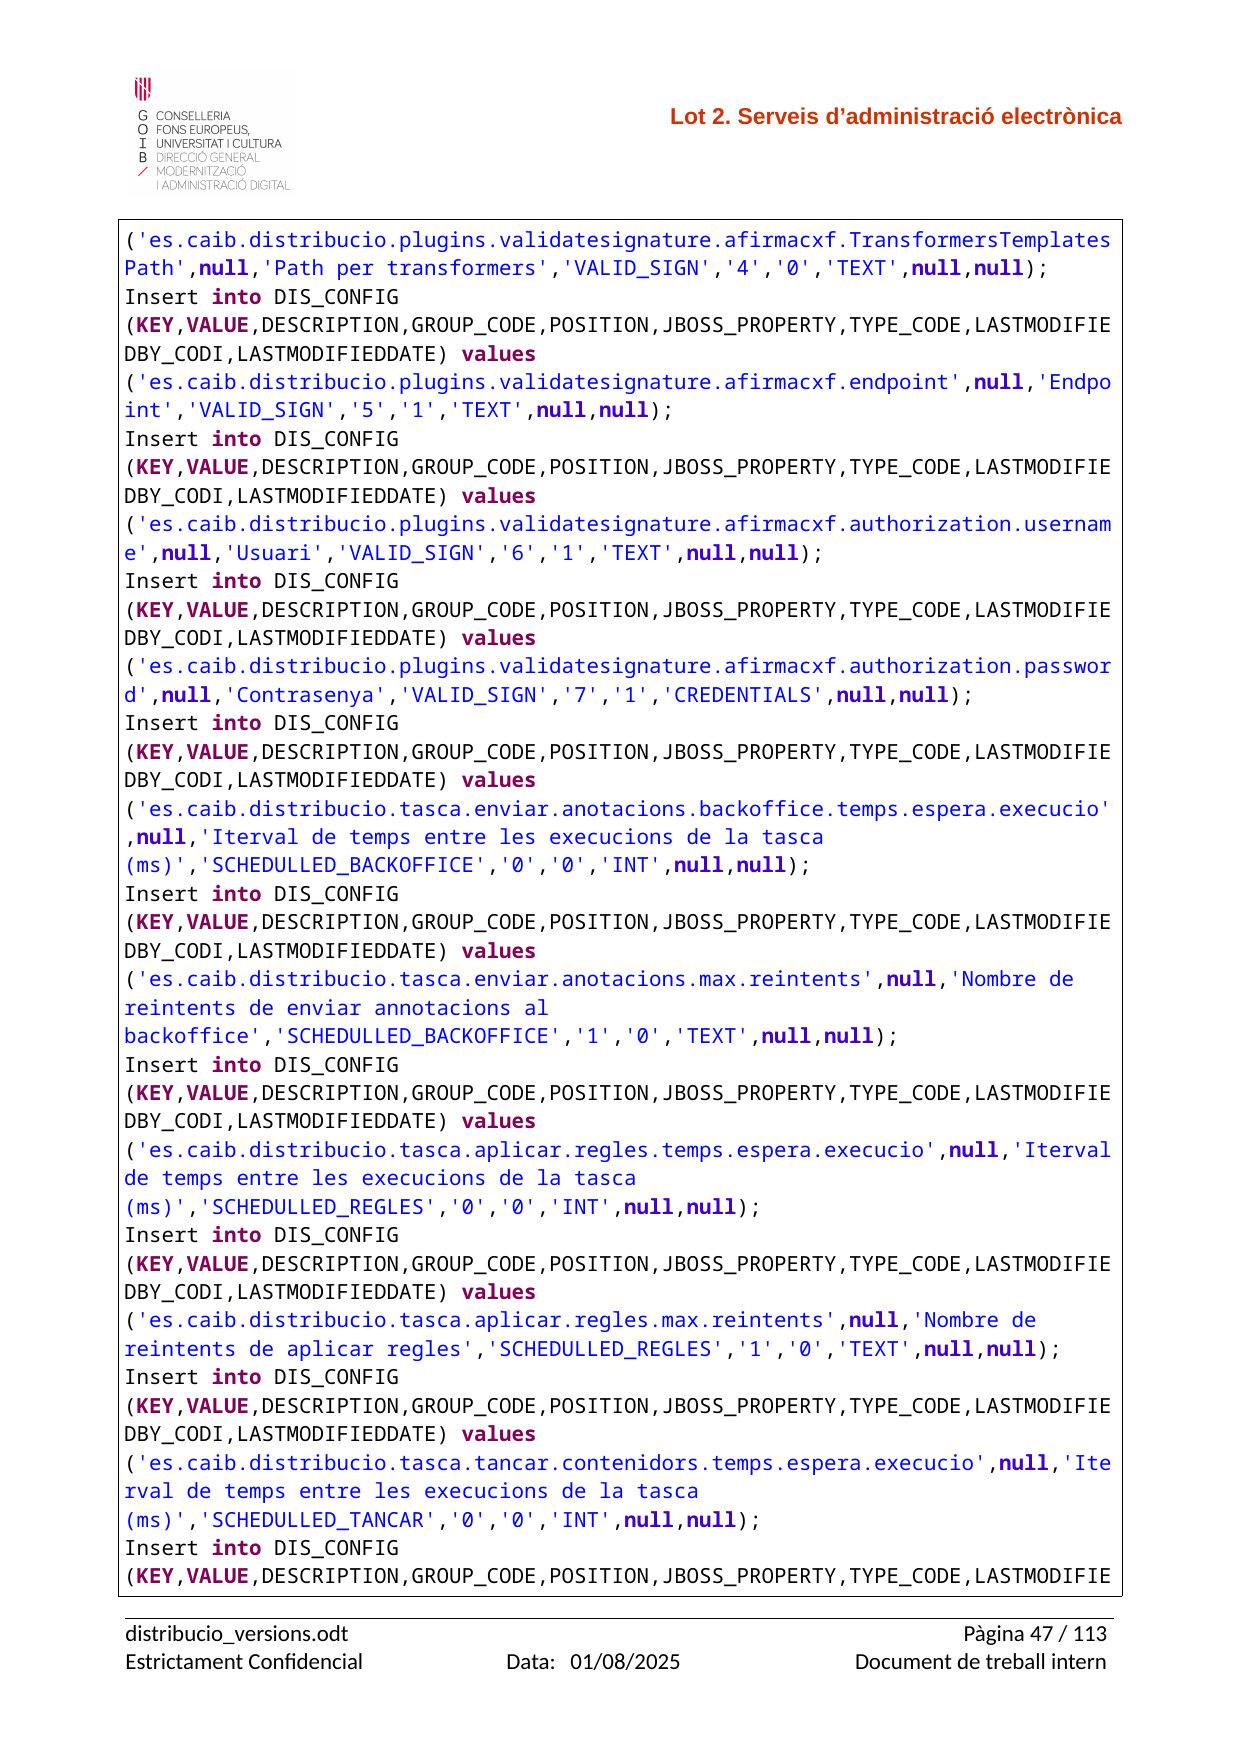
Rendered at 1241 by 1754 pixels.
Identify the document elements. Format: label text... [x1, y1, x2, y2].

table_header ('es.caib.distribucio.plugins.validatesignature.afirmacxf.TransformersTemplatesPath',null,'Path per transformers','VALID_SIGN','4','0','TEXT',null,null); Insert into DIS_CONFIG (KEY,VALUE,DESCRIPTION,GROUP_CODE,POSITION,JBOSS_PROPERTY,TYPE_CODE,LASTMODIFIEDBY_CODI,LASTMODIFIEDDATE) values ('es.caib.distribucio.plugins.validatesignature.afirmacxf.endpoint',null,'Endpoint','VALID_SIGN','5','1','TEXT',null,null); Insert into DIS_CONFIG (KEY,VALUE,DESCRIPTION,GROUP_CODE,POSITION,JBOSS_PROPERTY,TYPE_CODE,LASTMODIFIEDBY_CODI,LASTMODIFIEDDATE) values ('es.caib.distribucio.plugins.validatesignature.afirmacxf.authorization.username',null,'Usuari','VALID_SIGN','6','1','TEXT',null,null); Insert into DIS_CONFIG (KEY,VALUE,DESCRIPTION,GROUP_CODE,POSITION,JBOSS_PROPERTY,TYPE_CODE,LASTMODIFIEDBY_CODI,LASTMODIFIEDDATE) values ('es.caib.distribucio.plugins.validatesignature.afirmacxf.authorization.password',null,'Contrasenya','VALID_SIGN','7','1','CREDENTIALS',null,null); Insert into DIS_CONFIG (KEY,VALUE,DESCRIPTION,GROUP_CODE,POSITION,JBOSS_PROPERTY,TYPE_CODE,LASTMODIFIEDBY_CODI,LASTMODIFIEDDATE) values ('es.caib.distribucio.tasca.enviar.anotacions.backoffice.temps.espera.execucio',null,'Iterval de temps entre les execucions de la tasca (ms)','SCHEDULLED_BACKOFFICE','0','0','INT',null,null); Insert into DIS_CONFIG (KEY,VALUE,DESCRIPTION,GROUP_CODE,POSITION,JBOSS_PROPERTY,TYPE_CODE,LASTMODIFIEDBY_CODI,LASTMODIFIEDDATE) values ('es.caib.distribucio.tasca.enviar.anotacions.max.reintents',null,'Nombre de reintents de enviar annotacions al backoffice','SCHEDULLED_BACKOFFICE','1','0','TEXT',null,null); Insert into DIS_CONFIG (KEY,VALUE,DESCRIPTION,GROUP_CODE,POSITION,JBOSS_PROPERTY,TYPE_CODE,LASTMODIFIEDBY_CODI,LASTMODIFIEDDATE) values ('es.caib.distribucio.tasca.aplicar.regles.temps.espera.execucio',null,'Iterval de temps entre les execucions de la tasca (ms)','SCHEDULLED_REGLES','0','0','INT',null,null); Insert into DIS_CONFIG (KEY,VALUE,DESCRIPTION,GROUP_CODE,POSITION,JBOSS_PROPERTY,TYPE_CODE,LASTMODIFIEDBY_CODI,LASTMODIFIEDDATE) values ('es.caib.distribucio.tasca.aplicar.regles.max.reintents',null,'Nombre de reintents de aplicar regles','SCHEDULLED_REGLES','1','0','TEXT',null,null); Insert into DIS_CONFIG (KEY,VALUE,DESCRIPTION,GROUP_CODE,POSITION,JBOSS_PROPERTY,TYPE_CODE,LASTMODIFIEDBY_CODI,LASTMODIFIEDDATE) values ('es.caib.distribucio.tasca.tancar.contenidors.temps.espera.execucio',null,'Iterval de temps entre les execucions de la tasca (ms)','SCHEDULLED_TANCAR','0','0','INT',null,null); Insert into DIS_CONFIG (KEY,VALUE,DESCRIPTION,GROUP_CODE,POSITION,JBOSS_PROPERTY,TYPE_CODE,LASTMODIFIE [119, 220, 1122, 1596]
picture [126, 70, 299, 197]
